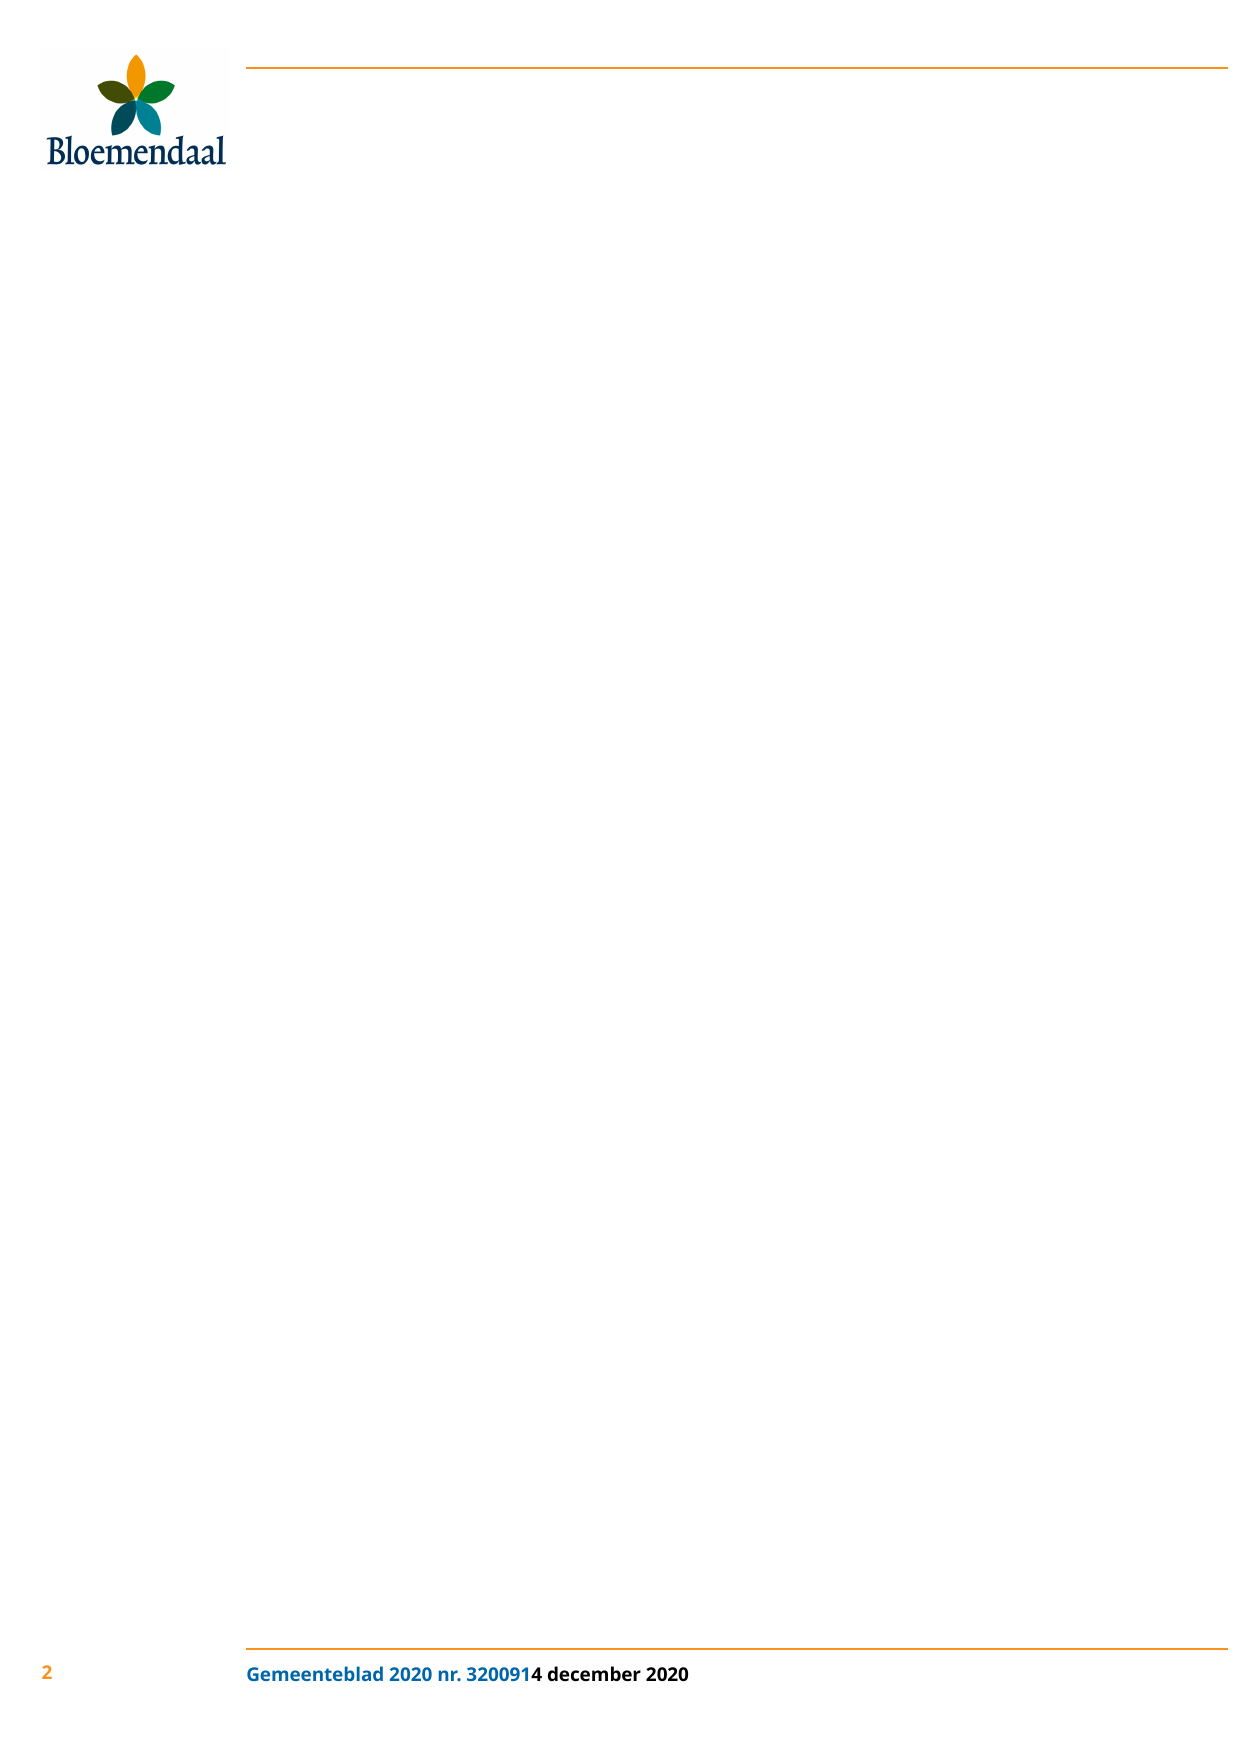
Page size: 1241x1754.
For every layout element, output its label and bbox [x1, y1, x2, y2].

picture [41, 47, 231, 172]
